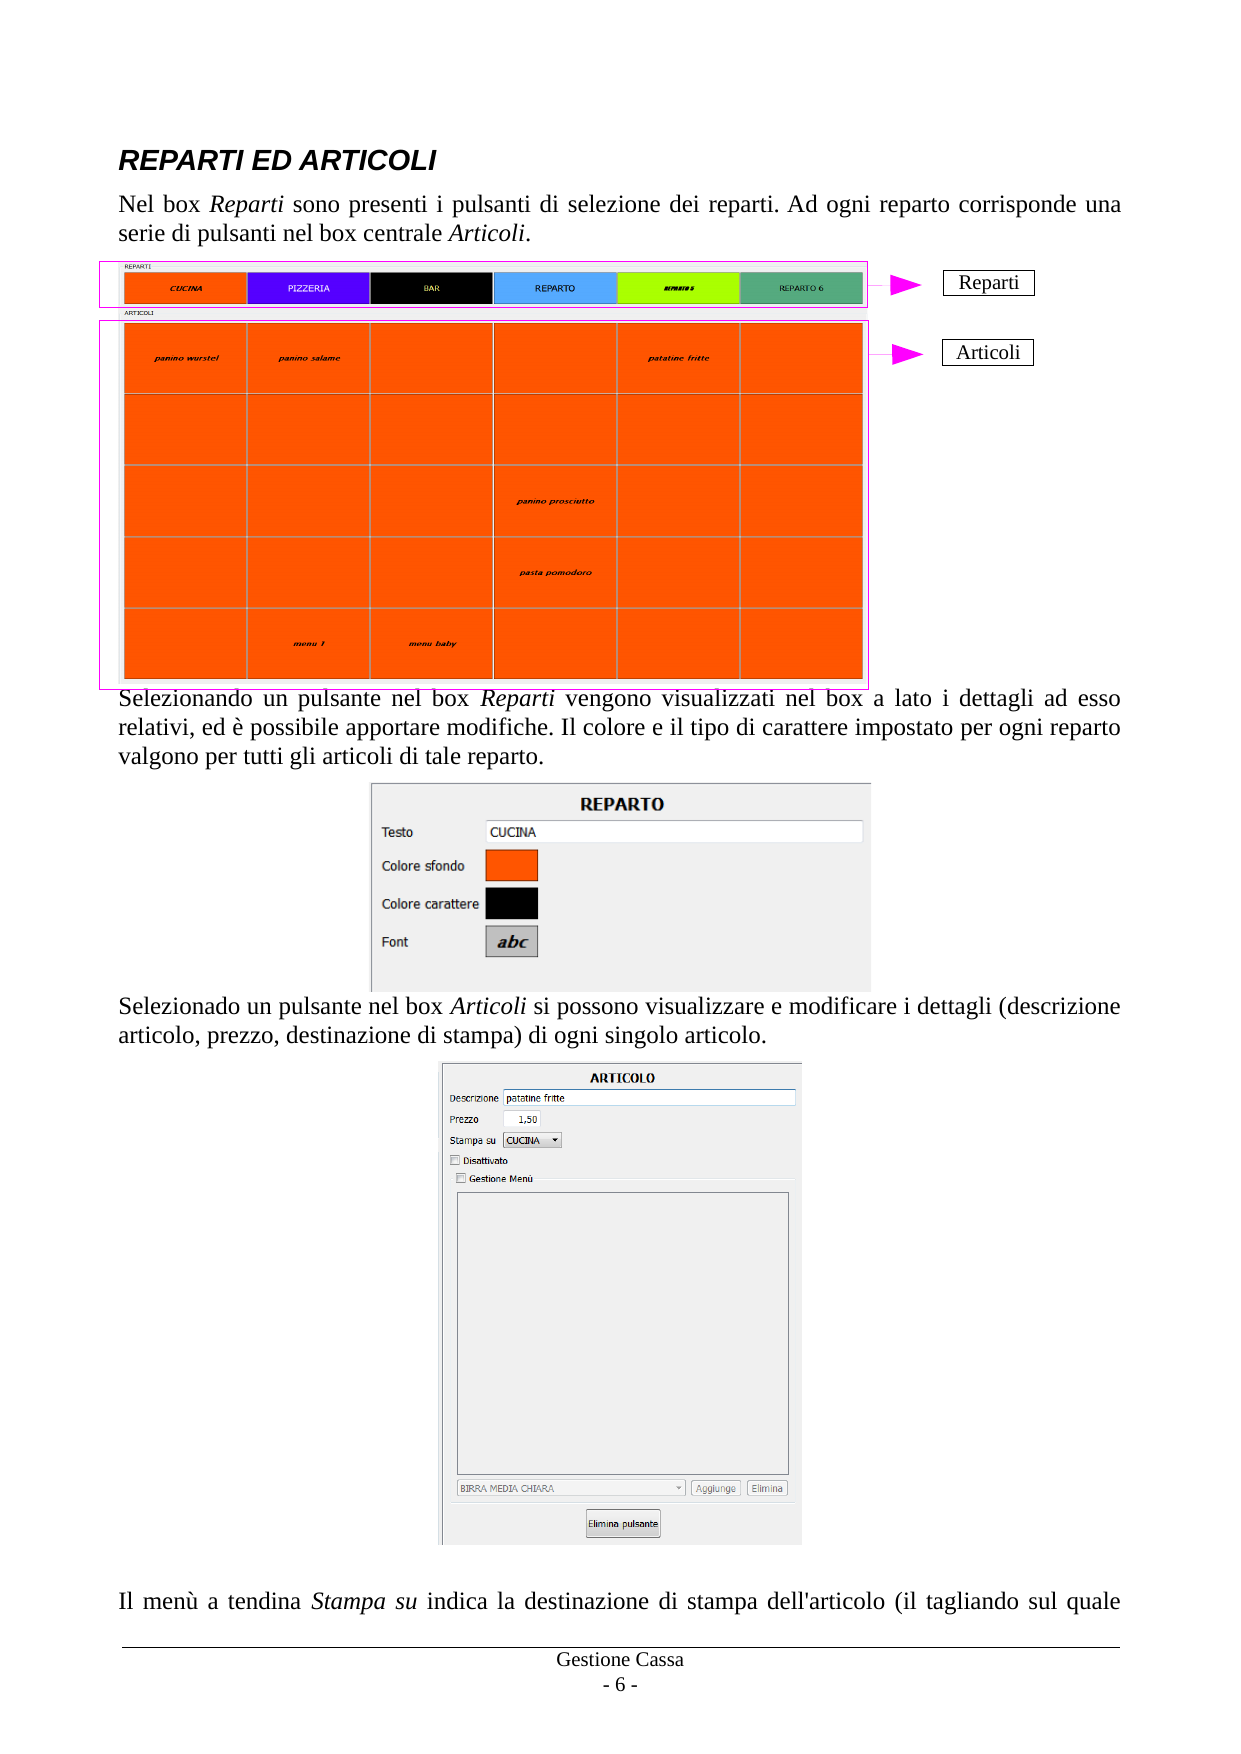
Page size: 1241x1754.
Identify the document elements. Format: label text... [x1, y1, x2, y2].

text Selezionando un pulsante nel box Reparti vengono visualizzati nel box a lato i dettagli ad esso relativi, ed è possibile apportare modifiche. Il colore e il tipo di carattere impostato per ogni reparto valgono per tutti gli articoli di tale reparto. [118, 684, 1122, 769]
text Nel box Reparti sono presenti i pulsanti di selezione dei reparti. Ad ogni reparto corrisponde una serie di pulsanti nel box centrale Articoli. [118, 189, 1122, 247]
picture [118, 262, 867, 307]
picture [438, 1061, 802, 1545]
picture [118, 321, 868, 684]
text Selezionado un pulsante nel box Articoli si possono visualizzare e modificare i dettagli (descrizione articolo, prezzo, destinazione di stampa) di ogni singolo articolo. [118, 992, 1122, 1049]
picture [368, 782, 872, 992]
subtitle REPARTI ED ARTICOLI [118, 143, 1122, 177]
text Il menù a tendina Stampa su indica la destinazione di stampa dell'articolo (il tagliando sul quale [118, 1586, 1122, 1614]
picture [118, 308, 868, 320]
